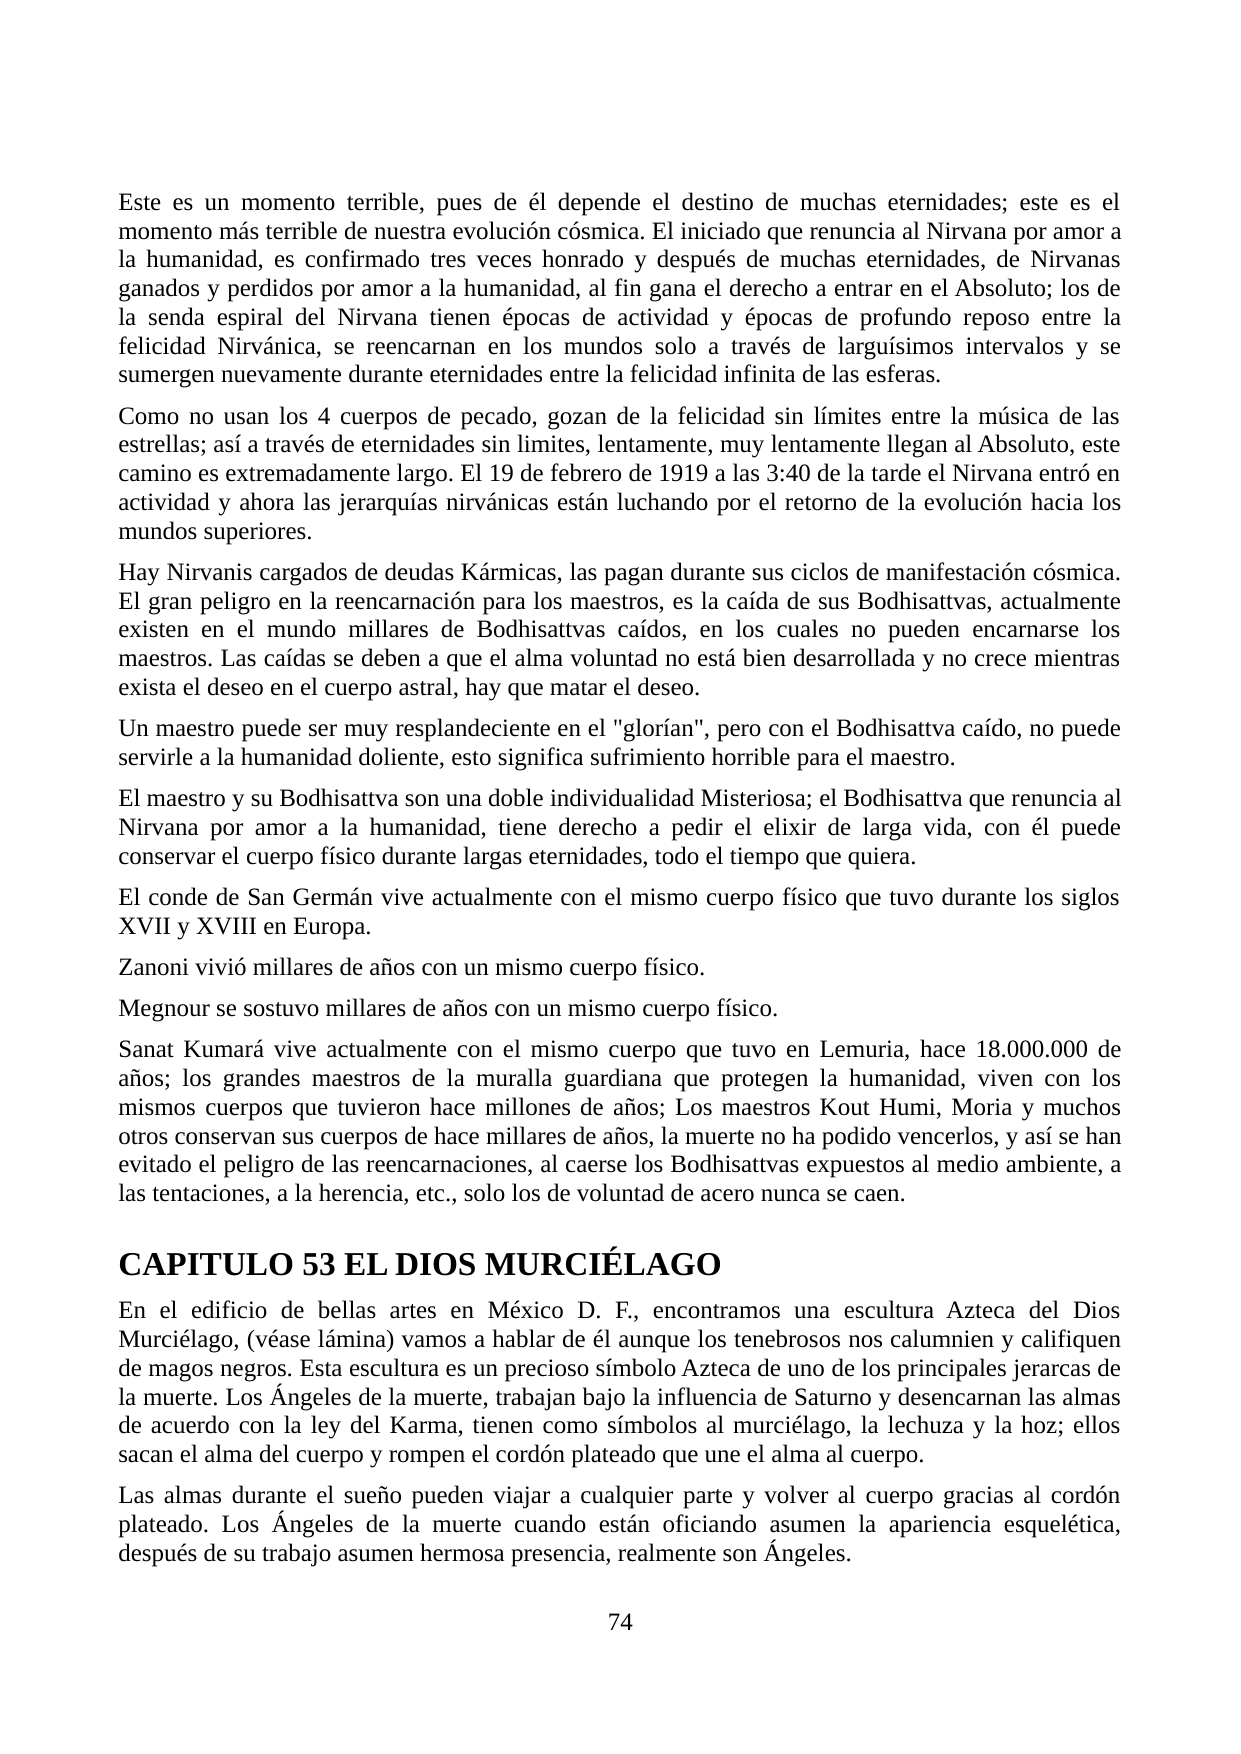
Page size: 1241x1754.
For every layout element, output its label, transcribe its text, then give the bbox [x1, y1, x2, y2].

text Megnour se sostuvo millares de años con un mismo cuerpo físico. [118, 993, 1122, 1022]
text Sanat Kumará vive actualmente con el mismo cuerpo que tuvo en Lemuria, hace 18.000.000 de años; los grandes maestros de la muralla guardiana que protegen la humanidad, viven con los mismos cuerpos que tuvieron hace millones de años; Los maestros Kout Humi, Moria y muchos otros conservan sus cuerpos de hace millares de años, la muerte no ha podido vencerlos, y así se han evitado el peligro de las reencarnaciones, al caerse los Bodhisattvas expuestos al medio ambiente, a las tentaciones, a la herencia, etc., solo los de voluntad de acero nunca se caen. [118, 1034, 1122, 1207]
text Un maestro puede ser muy resplandeciente en el "glorían", pero con el Bodhisattva caído, no puede servirle a la humanidad doliente, esto significa sufrimiento horrible para el maestro. [118, 713, 1122, 771]
text Zanoni vivió millares de años con un mismo cuerpo físico. [118, 952, 1122, 981]
subtitle CAPITULO 53 EL DIOS MURCIÉLAGO [118, 1244, 1122, 1283]
text El maestro y su Bodhisattva son una doble individualidad Misteriosa; el Bodhisattva que renuncia al Nirvana por amor a la humanidad, tiene derecho a pedir el elixir de larga vida, con él puede conservar el cuerpo físico durante largas eternidades, todo el tiempo que quiera. [118, 783, 1122, 869]
text Este es un momento terrible, pues de él depende el destino de muchas eternidades; este es el momento más terrible de nuestra evolución cósmica. El iniciado que renuncia al Nirvana por amor a la humanidad, es confirmado tres veces honrado y después de muchas eternidades, de Nirvanas ganados y perdidos por amor a la humanidad, al fin gana el derecho a entrar en el Absoluto; los de la senda espiral del Nirvana tienen épocas de actividad y épocas de profundo reposo entre la felicidad Nirvánica, se reencarnan en los mundos solo a través de larguísimos intervalos y se sumergen nuevamente durante eternidades entre la felicidad infinita de las esferas. [118, 187, 1122, 388]
text Hay Nirvanis cargados de deudas Kármicas, las pagan durante sus ciclos de manifestación cósmica. El gran peligro en la reencarnación para los maestros, es la caída de sus Bodhisattvas, actualmente existen en el mundo millares de Bodhisattvas caídos, en los cuales no pueden encarnarse los maestros. Las caídas se deben a que el alma voluntad no está bien desarrollada y no crece mientras exista el deseo en el cuerpo astral, hay que matar el deseo. [118, 557, 1122, 701]
text Como no usan los 4 cuerpos de pecado, gozan de la felicidad sin límites entre la música de las estrellas; así a través de eternidades sin limites, lentamente, muy lentamente llegan al Absoluto, este camino es extremadamente largo. El 19 de febrero de 1919 a las 3:40 de la tarde el Nirvana entró en actividad y ahora las jerarquías nirvánicas están luchando por el retorno de la evolución hacia los mundos superiores. [118, 401, 1122, 544]
text Las almas durante el sueño pueden viajar a cualquier parte y volver al cuerpo gracias al cordón plateado. Los Ángeles de la muerte cuando están oficiando asumen la apariencia esquelética, después de su trabajo asumen hermosa presencia, realmente son Ángeles. [118, 1480, 1122, 1567]
text En el edificio de bellas artes en México D. F., encontramos una escultura Azteca del Dios Murciélago, (véase lámina) vamos a hablar de él aunque los tenebrosos nos calumnien y califiquen de magos negros. Esta escultura es un precioso símbolo Azteca de uno de los principales jerarcas de la muerte. Los Ángeles de la muerte, trabajan bajo la influencia de Saturno y desencarnan las almas de acuerdo con la ley del Karma, tienen como símbolos al murciélago, la lechuza y la hoz; ellos sacan el alma del cuerpo y rompen el cordón plateado que une el alma al cuerpo. [118, 1295, 1122, 1468]
text El conde de San Germán vive actualmente con el mismo cuerpo físico que tuvo durante los siglos XVII y XVIII en Europa. [118, 882, 1122, 939]
